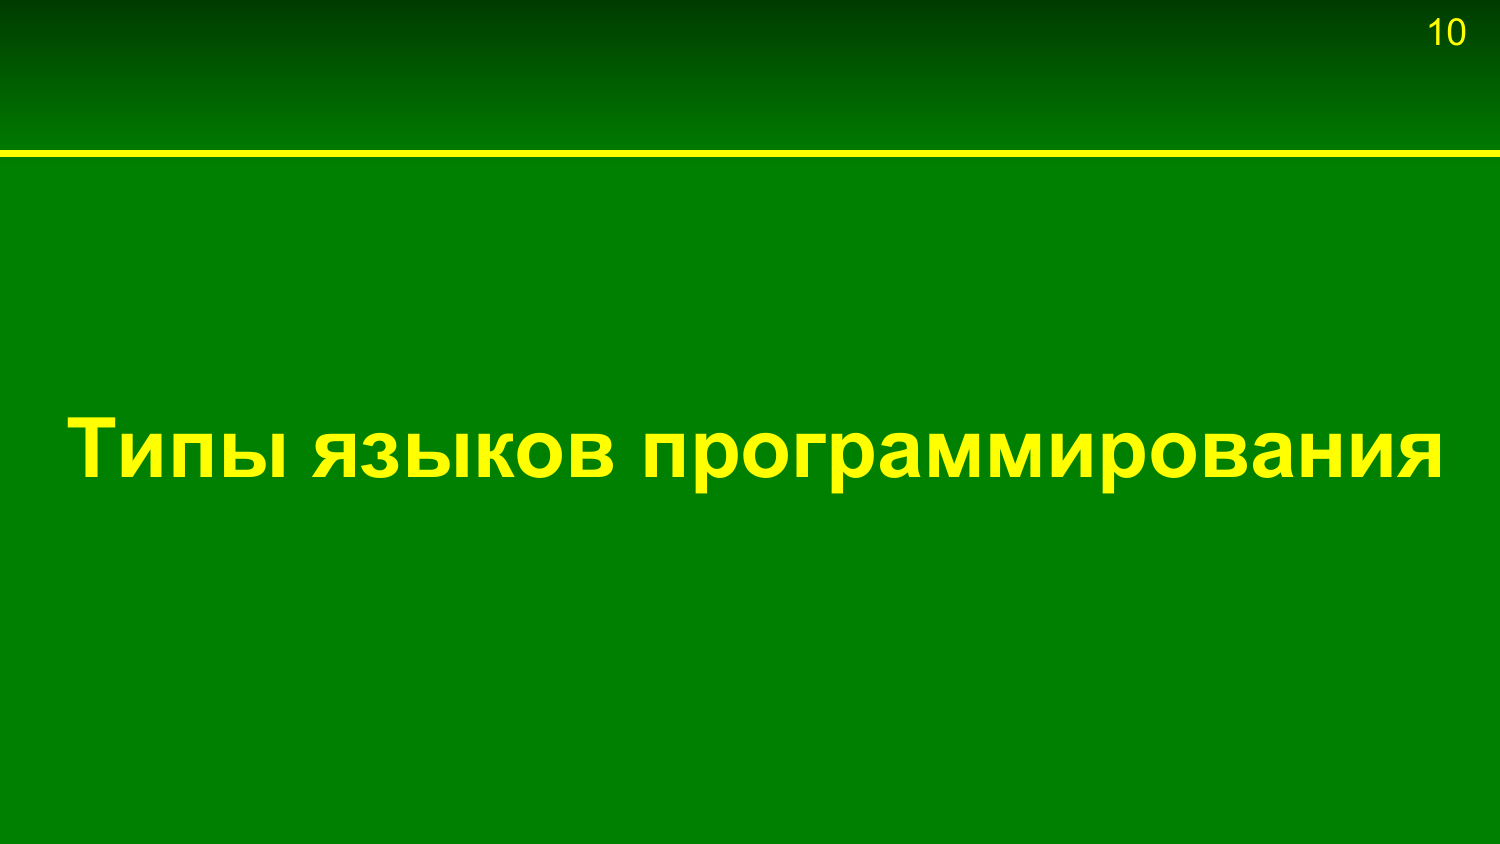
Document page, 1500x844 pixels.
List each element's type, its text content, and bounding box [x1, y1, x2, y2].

text_box Типы языков программирования [25, 385, 1489, 502]
